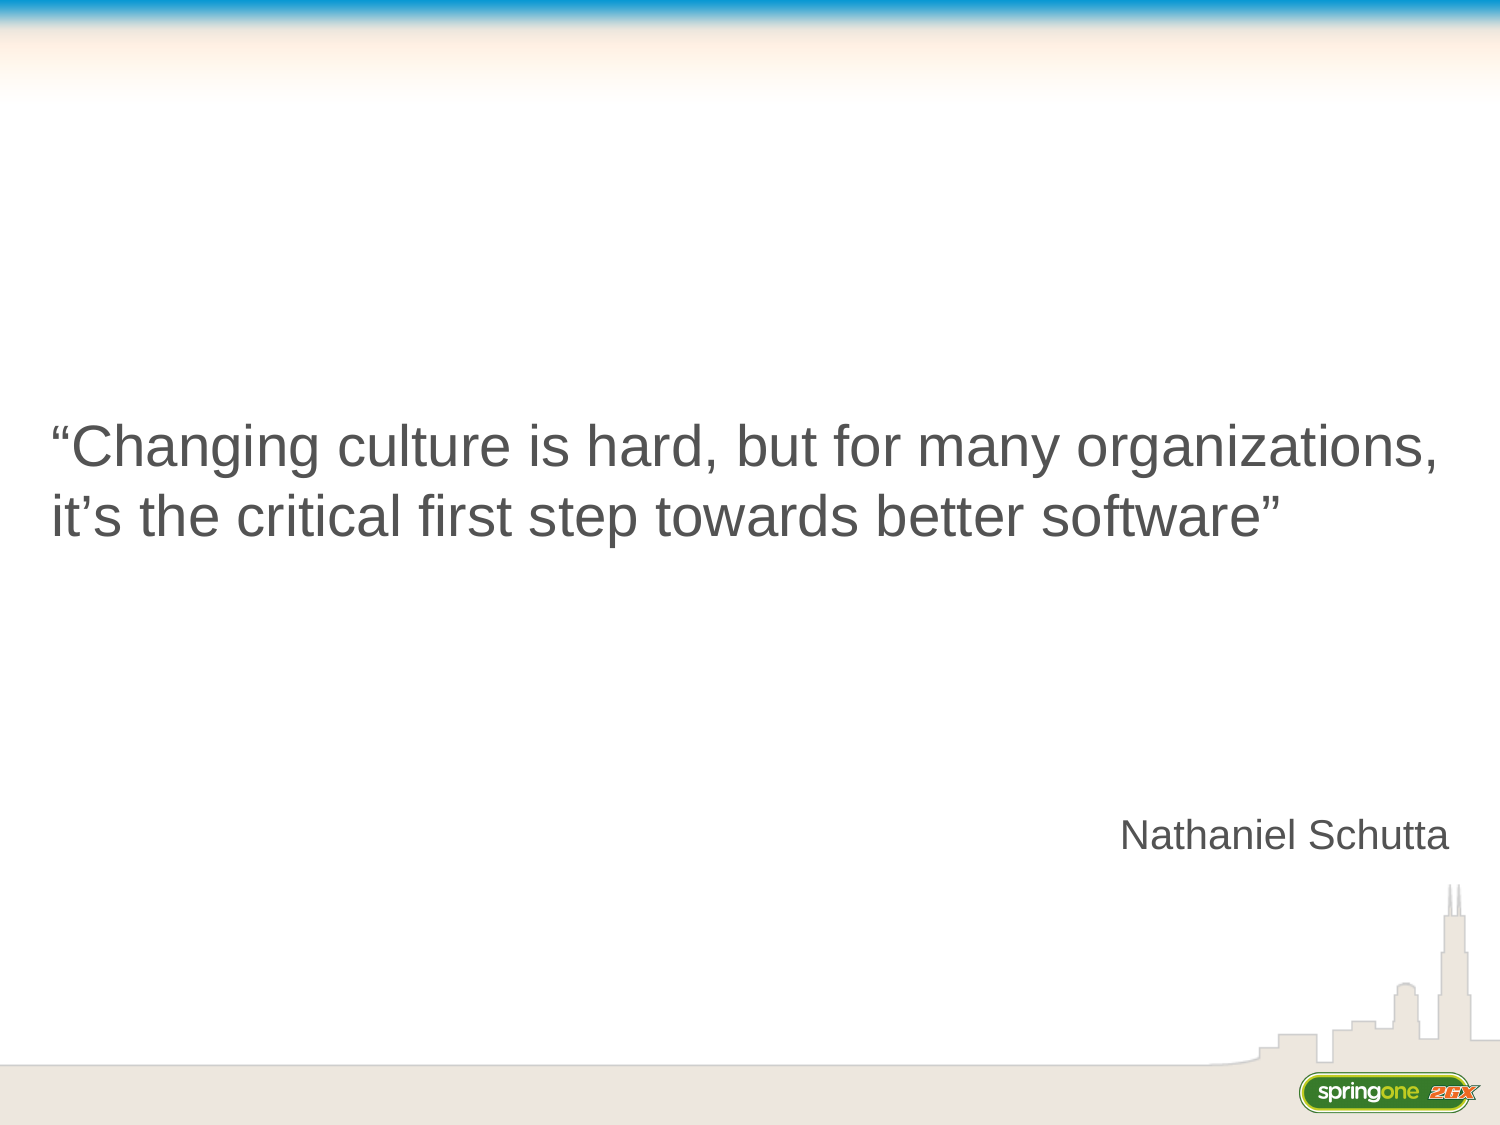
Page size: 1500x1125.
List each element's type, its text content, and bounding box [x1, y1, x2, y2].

subtitle “Changing culture is hard, but for many organizations, it’s the critical first step towards better software” Nathaniel Schutta [51, 180, 1496, 985]
picture [0, 3, 1500, 1125]
